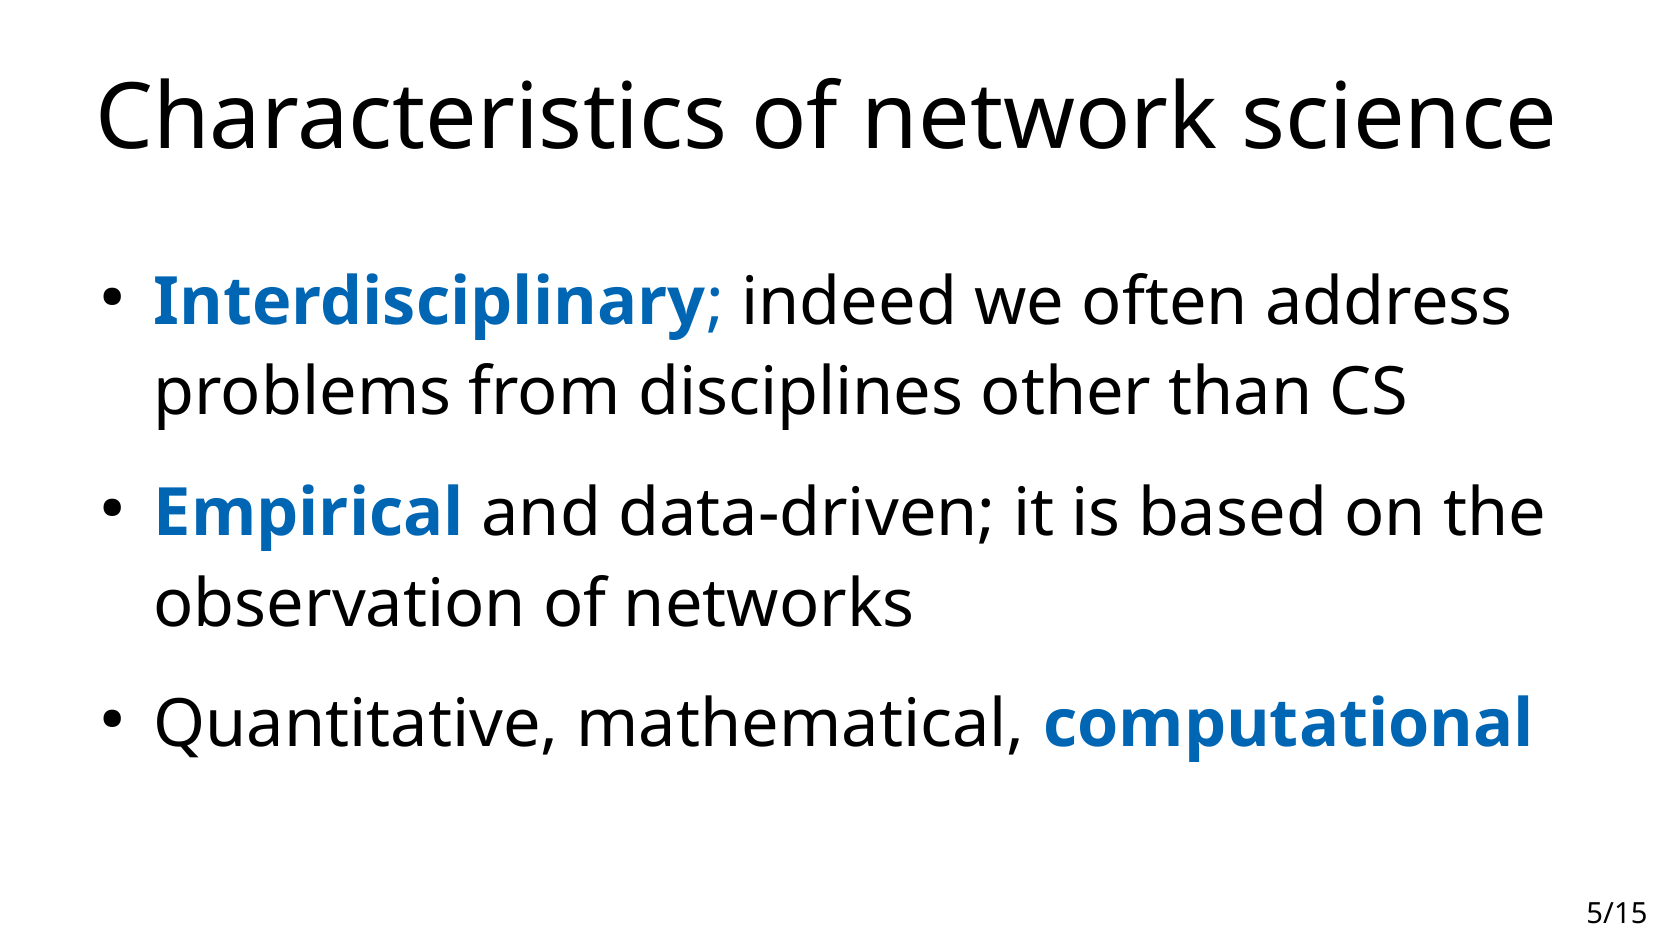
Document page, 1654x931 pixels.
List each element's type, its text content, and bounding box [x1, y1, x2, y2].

title Characteristics of network science [82, 1, 1571, 226]
list Interdisciplinary; indeed we often address problems from disciplines other than CS Empirical and data-driven; it is based on the observation of networks Quantitative, mathematical, computational [82, 253, 1571, 793]
